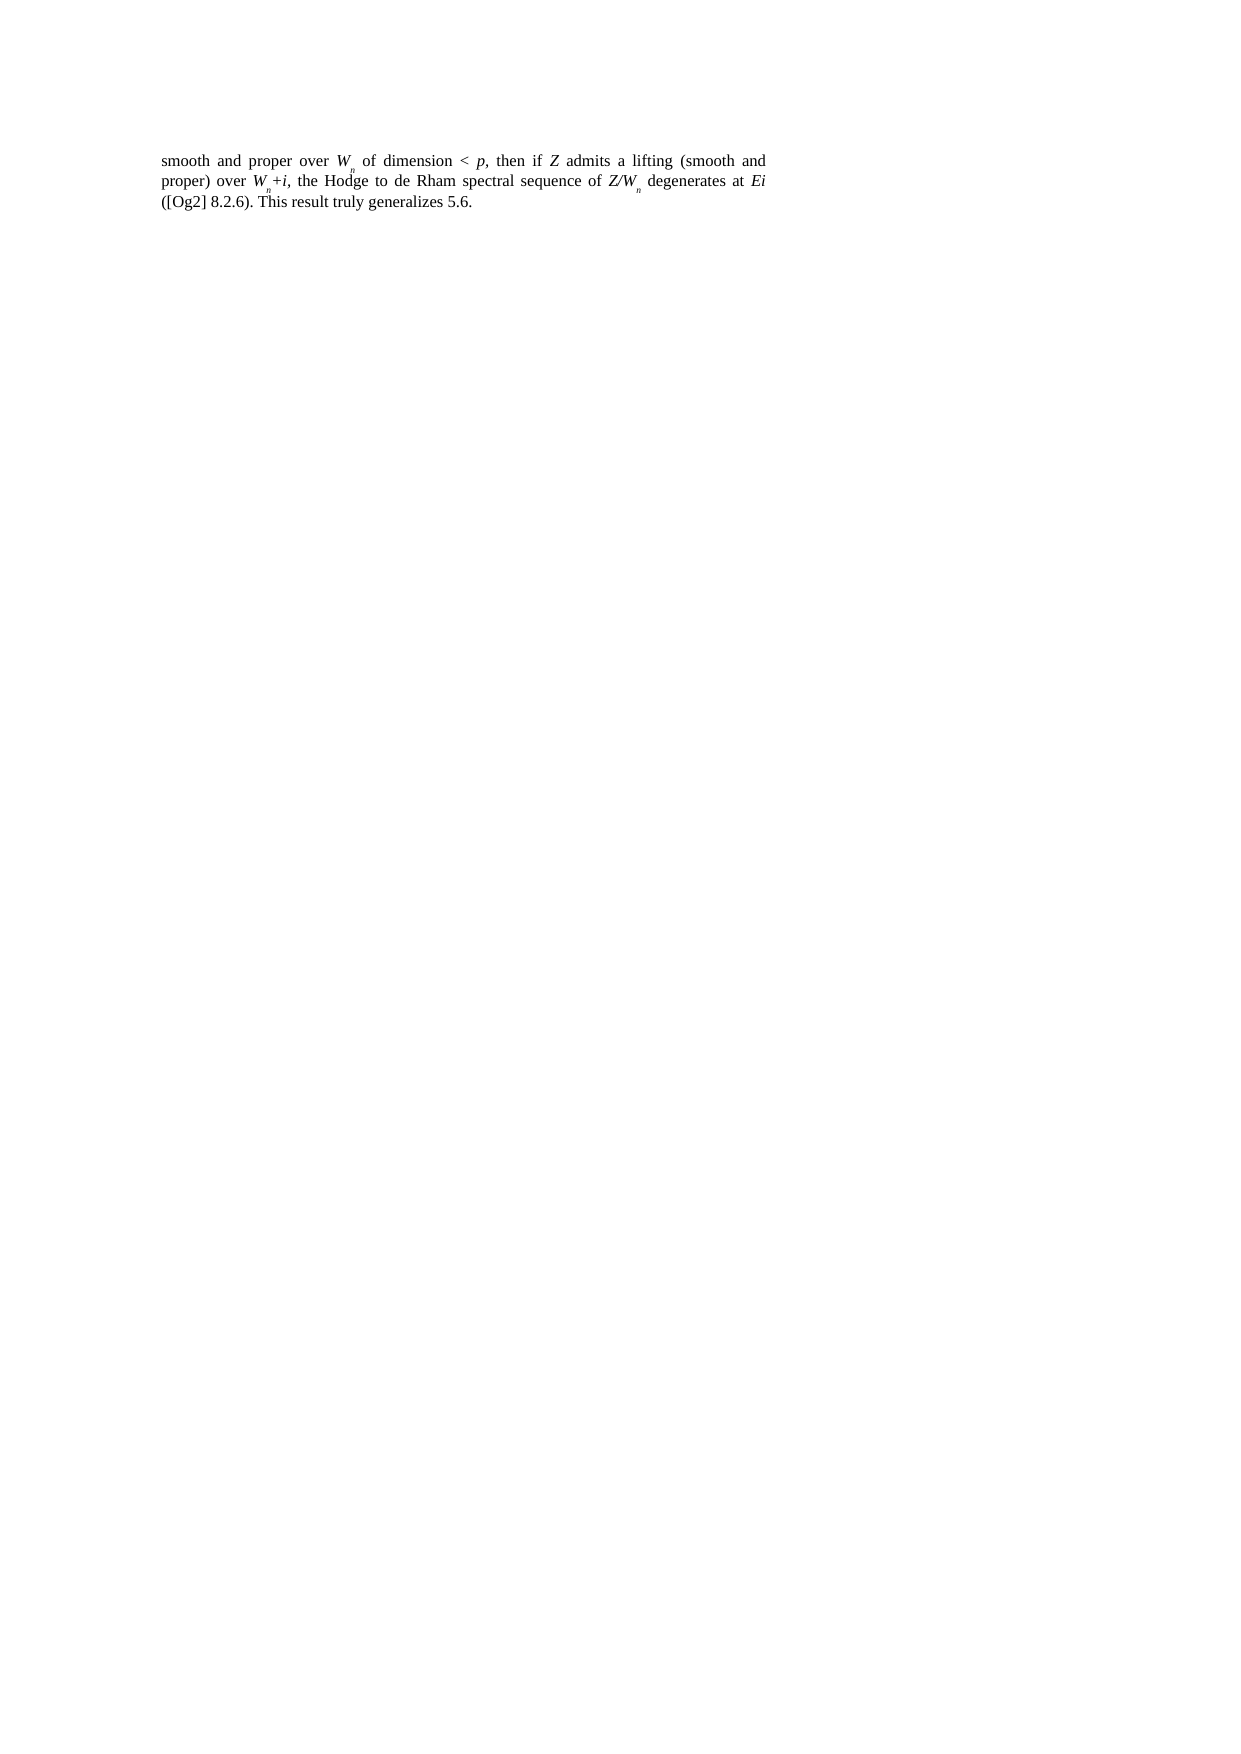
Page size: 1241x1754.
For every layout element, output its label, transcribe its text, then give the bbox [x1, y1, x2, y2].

text smooth and proper over Wn of dimension < p, then if Z admits a lifting (smooth and proper) over Wn+i, the Hodge to de Rham spectral sequence of Z/Wn degenerates at Ei ([Og2] 8.2.6). This result truly generalizes 5.6. [161, 150, 767, 212]
